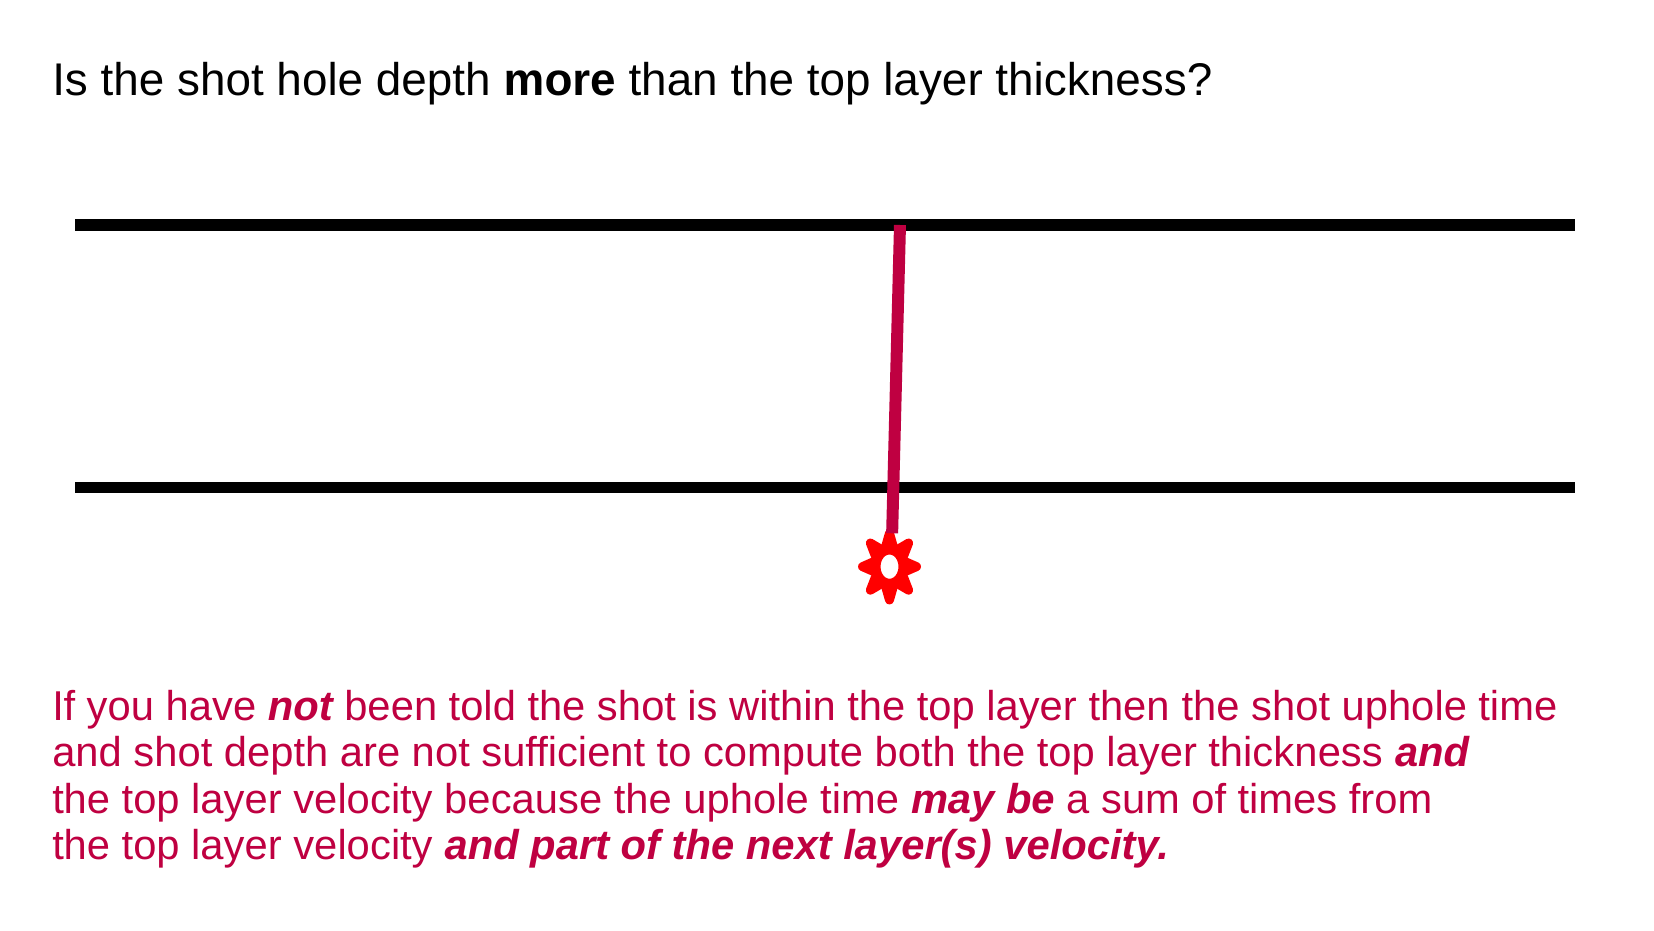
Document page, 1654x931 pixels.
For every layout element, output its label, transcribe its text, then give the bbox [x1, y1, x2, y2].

text_box If you have not been told the shot is within the top layer then the shot uphole time and shot depth are not sufficient to compute both the top layer thickness and the top layer velocity because the uphole time may be a sum of times from the top layer velocity and part of the next layer(s) velocity. [37, 675, 1651, 876]
text_box [898, 543, 909, 557]
text_box [885, 534, 894, 547]
text_box [870, 543, 881, 557]
text_box [876, 549, 904, 584]
text_box [862, 561, 874, 572]
text_box [885, 586, 894, 601]
text_box [905, 561, 917, 572]
text_box [870, 577, 881, 591]
text_box [898, 577, 909, 591]
text_box Is the shot hole depth more than the top layer thickness? [37, 0, 1651, 113]
